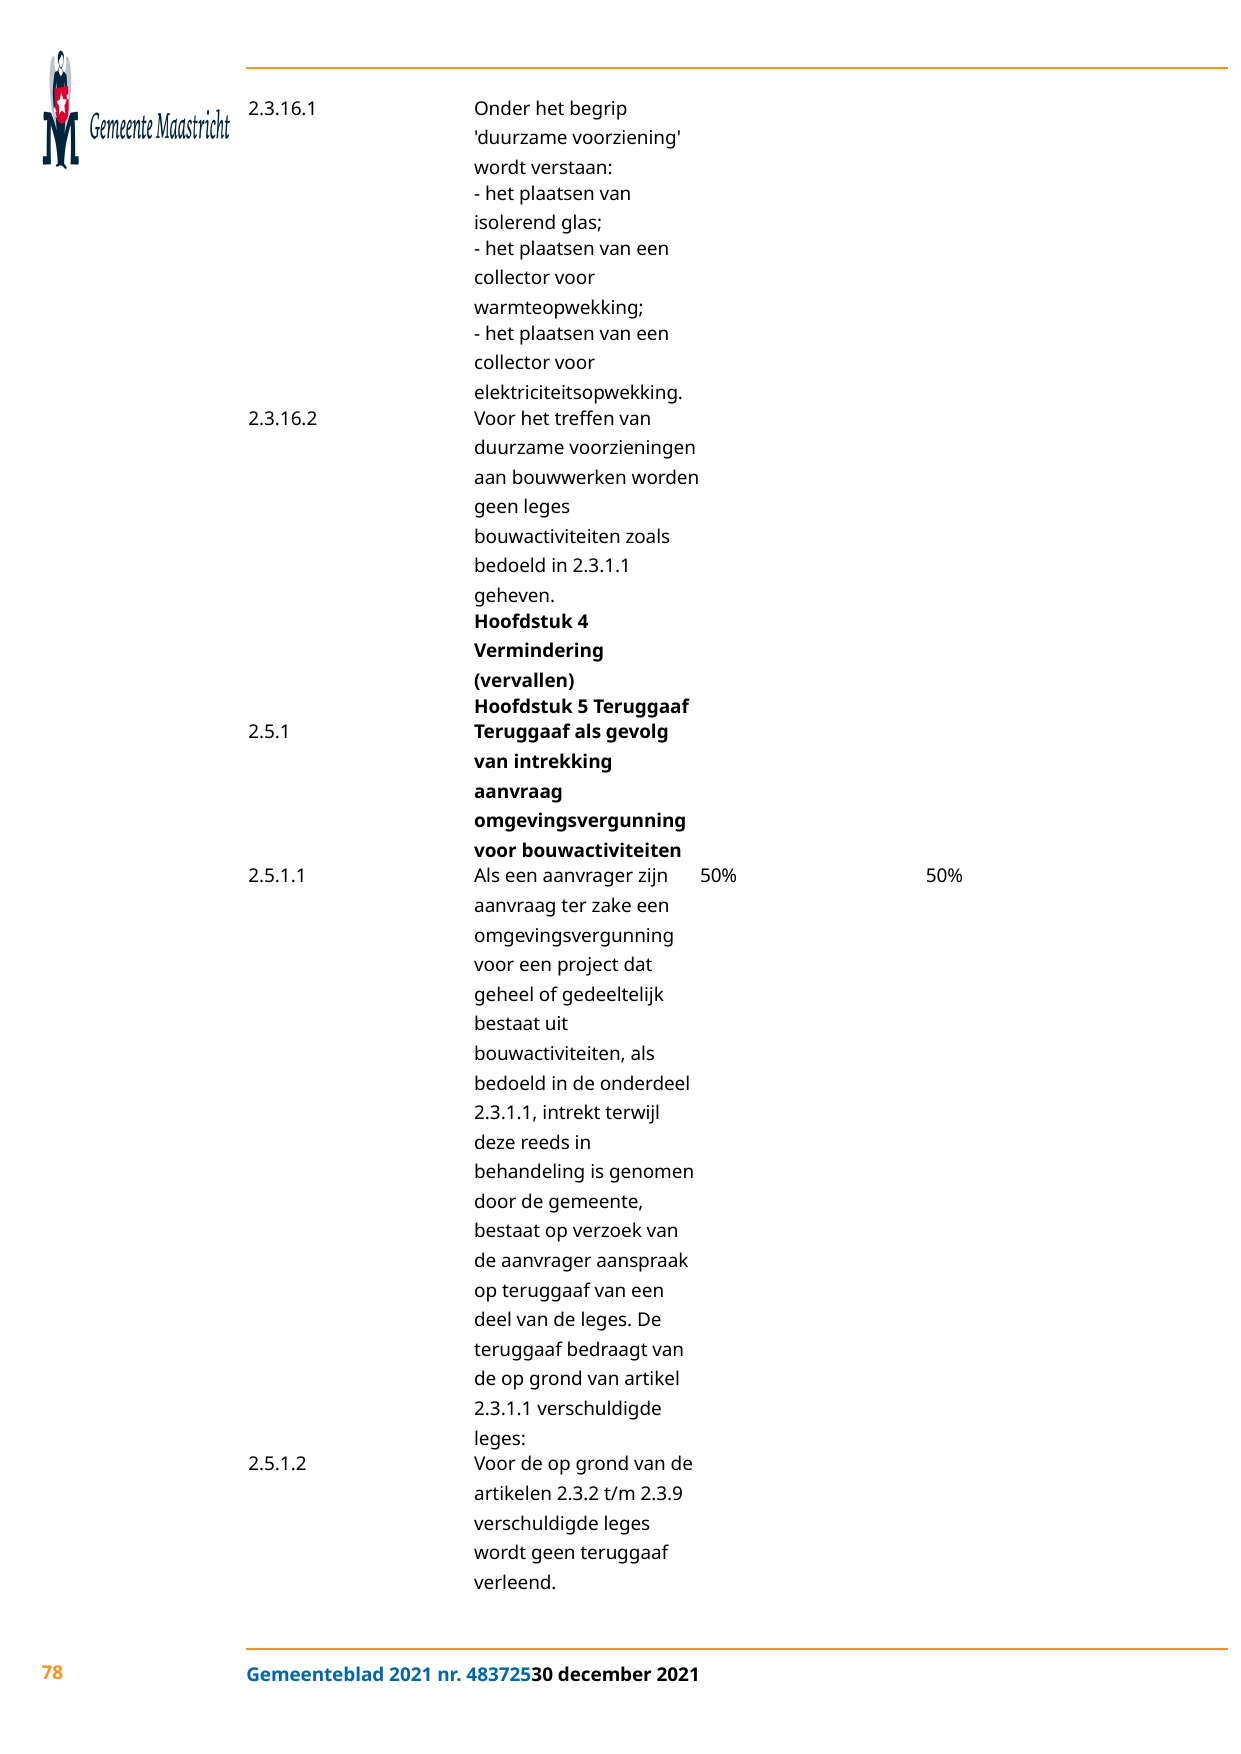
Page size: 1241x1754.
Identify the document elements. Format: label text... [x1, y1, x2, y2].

table_cell [700, 320, 926, 405]
table_cell [700, 405, 926, 608]
table_cell 2.5.1.1 [248, 863, 474, 1451]
table_cell [700, 693, 926, 719]
table_cell 2.3.16.1 [248, 95, 474, 180]
table_cell [926, 1451, 1152, 1594]
table_cell [248, 320, 474, 405]
table_cell [926, 320, 1152, 405]
table_cell - het plaatsen van een collector voor warmteopwekking; [474, 235, 700, 320]
table_cell [700, 608, 926, 693]
table_cell Onder het begrip 'duurzame voorziening' wordt verstaan: [474, 95, 700, 180]
table_cell - het plaatsen van isolerend glas; [474, 180, 700, 235]
table_cell [926, 719, 1152, 863]
table_cell 2.5.1.2 [248, 1451, 474, 1594]
table_cell [926, 95, 1152, 180]
table_cell [700, 235, 926, 320]
table_cell [700, 1451, 926, 1594]
table_cell [926, 405, 1152, 608]
table_cell Hoofdstuk 5 Teruggaaf [474, 693, 700, 719]
table_cell 2.5.1 [248, 719, 474, 863]
table_cell Voor de op grond van de artikelen 2.3.2 t/m 2.3.9 verschuldigde leges wordt geen teruggaaf verleend. [474, 1451, 700, 1594]
table_cell [248, 693, 474, 719]
table_cell Als een aanvrager zijn aanvraag ter zake een omgevingsvergunning voor een project dat geheel of gedeeltelijk bestaat uit bouwactiviteiten, als bedoeld in de onderdeel 2.3.1.1, intrekt terwijl deze reeds in behandeling is genomen door de gemeente, bestaat op verzoek van de aanvrager aanspraak op teruggaaf van een deel van de leges. De teruggaaf bedraagt van de op grond van artikel 2.3.1.1 verschuldigde leges: [474, 863, 700, 1451]
table_cell - het plaatsen van een collector voor elektriciteitsopwekking. [474, 320, 700, 405]
table_cell [926, 693, 1152, 719]
table_cell [926, 235, 1152, 320]
table_cell 50% [700, 863, 926, 1451]
table_cell Hoofdstuk 4 Vermindering (vervallen) [474, 608, 700, 693]
table_cell Teruggaaf als gevolg van intrekking aanvraag omgevingsvergunning voor bouwactiviteiten [474, 719, 700, 863]
table_cell [926, 608, 1152, 693]
table_cell [926, 180, 1152, 235]
table_cell [248, 180, 474, 235]
picture [41, 47, 231, 172]
table_cell [700, 719, 926, 863]
table_cell [248, 608, 474, 693]
table_cell [700, 95, 926, 180]
table_cell 2.3.16.2 [248, 405, 474, 608]
table_cell 50% [926, 863, 1152, 1451]
table_cell [248, 235, 474, 320]
table_cell [700, 180, 926, 235]
table_cell Voor het treffen van duurzame voorzieningen aan bouwwerken worden geen leges bouwactiviteiten zoals bedoeld in 2.3.1.1 geheven. [474, 405, 700, 608]
